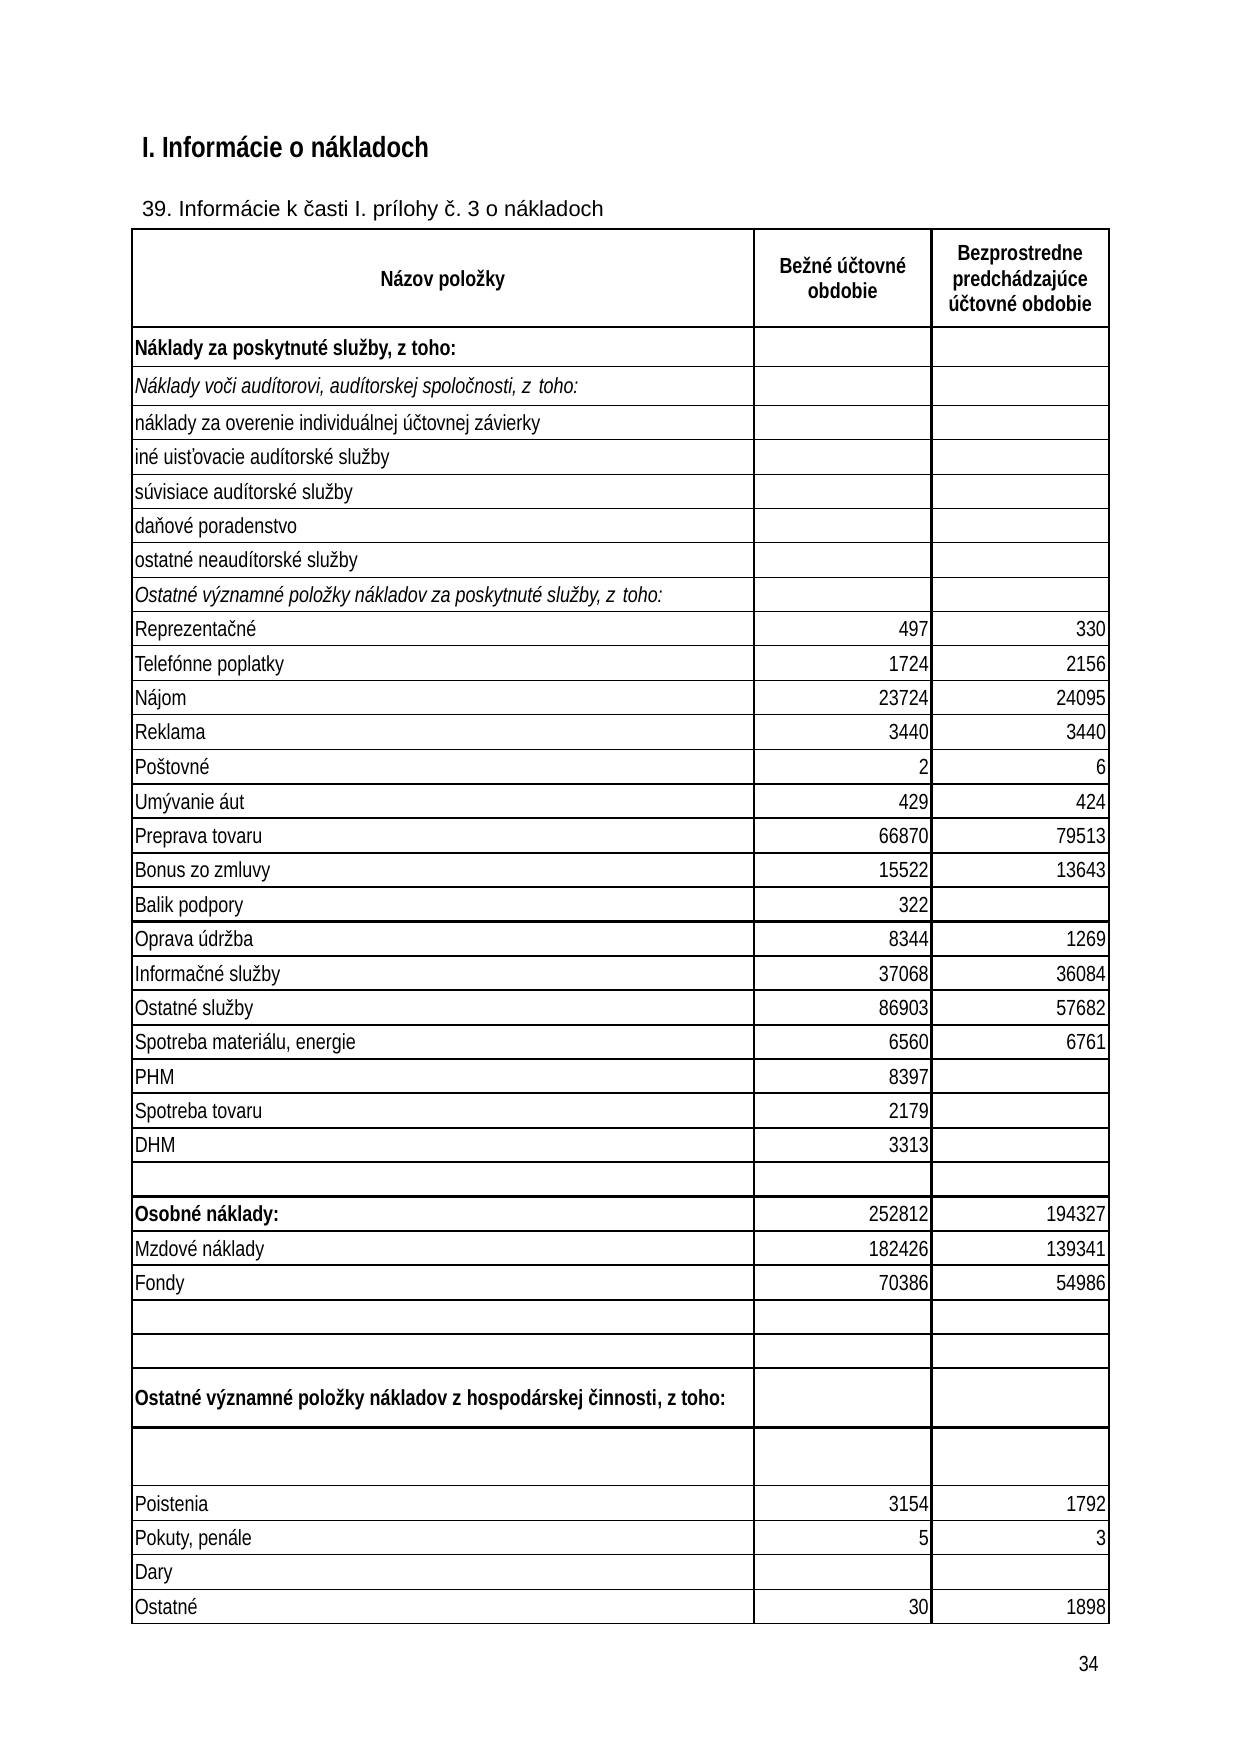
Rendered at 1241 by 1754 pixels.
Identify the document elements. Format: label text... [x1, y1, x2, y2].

table_cell súvisiace audítorské služby [133, 475, 753, 508]
table_cell Umývanie áut [133, 785, 753, 817]
table_cell Ostatné významné položky nákladov z hospodárskej činnosti, z toho: [133, 1369, 753, 1426]
table_cell Balik podpory [133, 888, 753, 920]
table_cell [933, 1429, 1108, 1485]
table_cell [755, 328, 930, 366]
table_cell 6761 [933, 1026, 1108, 1058]
table_cell [755, 1555, 930, 1588]
table_cell náklady za overenie individuálnej účtovnej závierky [133, 406, 753, 439]
table_cell [933, 888, 1108, 920]
table_cell [755, 406, 930, 439]
table_cell 30 [755, 1590, 930, 1623]
table_cell Náklady za poskytnuté služby, z toho: [133, 328, 753, 366]
table_cell 1269 [933, 923, 1108, 955]
table_cell 5 [755, 1521, 930, 1554]
table_cell 79513 [933, 819, 1108, 852]
table_cell DHM [133, 1129, 753, 1161]
table_cell 70386 [755, 1266, 930, 1298]
table_cell 3440 [933, 715, 1108, 748]
table_cell Reprezentačné [133, 612, 753, 645]
table_cell Náklady voči audítorovi, audítorskej spoločnosti, z toho: [133, 367, 753, 405]
table_cell 8397 [755, 1060, 930, 1092]
table_cell [933, 578, 1108, 611]
table_cell 54986 [933, 1266, 1108, 1298]
table_cell Informačné služby [133, 957, 753, 989]
table_cell 139341 [933, 1232, 1108, 1264]
table_cell 6560 [755, 1026, 930, 1058]
table_cell [755, 1429, 930, 1485]
table_cell [133, 1429, 753, 1485]
table_cell 2 [755, 750, 930, 783]
table_cell 23724 [755, 681, 930, 714]
table_cell 182426 [755, 1232, 930, 1264]
table_cell 194327 [933, 1198, 1108, 1230]
table_cell [133, 1301, 753, 1333]
table_cell [933, 328, 1108, 366]
table_cell daňové poradenstvo [133, 509, 753, 542]
table_cell Bonus zo zmluvy [133, 854, 753, 886]
table_cell [755, 1301, 930, 1333]
table_cell Nájom [133, 681, 753, 714]
table_cell [755, 367, 930, 405]
table_cell 57682 [933, 991, 1108, 1023]
table_cell Poštovné [133, 750, 753, 783]
table_cell [755, 543, 930, 577]
table_cell 86903 [755, 991, 930, 1023]
table_cell 3440 [755, 715, 930, 748]
table_cell [755, 1163, 930, 1195]
table_cell [755, 509, 930, 542]
table_cell Spotreba tovaru [133, 1094, 753, 1127]
table_cell 66870 [755, 819, 930, 852]
table_cell [755, 475, 930, 508]
table_cell 424 [933, 785, 1108, 817]
table_cell [933, 440, 1108, 473]
table_cell [933, 1301, 1108, 1333]
table_cell Ostatné významné položky nákladov za poskytnuté služby, z toho: [133, 578, 753, 611]
table_cell 1724 [755, 646, 930, 680]
table_cell Dary [133, 1555, 753, 1588]
table_header Názov položky [133, 230, 753, 326]
table_cell 24095 [933, 681, 1108, 714]
table_cell 497 [755, 612, 930, 645]
table_cell [933, 1369, 1108, 1426]
table_cell [933, 509, 1108, 542]
table_cell [133, 1335, 753, 1367]
table_cell [933, 1129, 1108, 1161]
table_cell [933, 1555, 1108, 1588]
table_cell 3154 [755, 1486, 930, 1520]
table_cell Telefónne poplatky [133, 646, 753, 680]
table_cell Pokuty, penále [133, 1521, 753, 1554]
table_cell Ostatné služby [133, 991, 753, 1023]
table_cell [755, 1369, 930, 1426]
table_cell 36084 [933, 957, 1108, 989]
table_cell 6 [933, 750, 1108, 783]
table_cell Poistenia [133, 1486, 753, 1520]
table_cell [755, 440, 930, 473]
table_cell [755, 578, 930, 611]
table_cell Spotreba materiálu, energie [133, 1026, 753, 1058]
table_cell 1898 [933, 1590, 1108, 1623]
table_cell Reklama [133, 715, 753, 748]
table_cell [133, 1163, 753, 1195]
table_cell Osobné náklady: [133, 1198, 753, 1230]
table_cell 15522 [755, 854, 930, 886]
table_cell [933, 475, 1108, 508]
subtitle I. Informácie o nákladoch [142, 130, 1098, 164]
table_cell 8344 [755, 923, 930, 955]
table_cell [755, 1335, 930, 1367]
table_cell 2156 [933, 646, 1108, 680]
table_cell 1792 [933, 1486, 1108, 1520]
text 39. Informácie k časti I. prílohy č. 3 o nákladoch [142, 196, 1098, 221]
table_cell [933, 367, 1108, 405]
table_cell PHM [133, 1060, 753, 1092]
table_cell [933, 1094, 1108, 1127]
table_cell Fondy [133, 1266, 753, 1298]
table_cell [933, 1335, 1108, 1367]
table_cell [933, 543, 1108, 577]
table_cell iné uisťovacie audítorské služby [133, 440, 753, 473]
table_cell Mzdové náklady [133, 1232, 753, 1264]
table_cell [933, 1163, 1108, 1195]
table_header Bežné účtovné obdobie [755, 230, 930, 326]
table_cell 252812 [755, 1198, 930, 1230]
table_cell Oprava údržba [133, 923, 753, 955]
table_cell [933, 406, 1108, 439]
table_cell 429 [755, 785, 930, 817]
table_cell 3 [933, 1521, 1108, 1554]
table_cell Preprava tovaru [133, 819, 753, 852]
table_cell 13643 [933, 854, 1108, 886]
table_cell 330 [933, 612, 1108, 645]
table_cell [933, 1060, 1108, 1092]
table_cell ostatné neaudítorské služby [133, 543, 753, 577]
table_cell 2179 [755, 1094, 930, 1127]
table_cell 37068 [755, 957, 930, 989]
table_cell Ostatné [133, 1590, 753, 1623]
table_cell 3313 [755, 1129, 930, 1161]
table_header Bezprostredne predchádzajúce účtovné obdobie [933, 230, 1108, 326]
table_cell 322 [755, 888, 930, 920]
